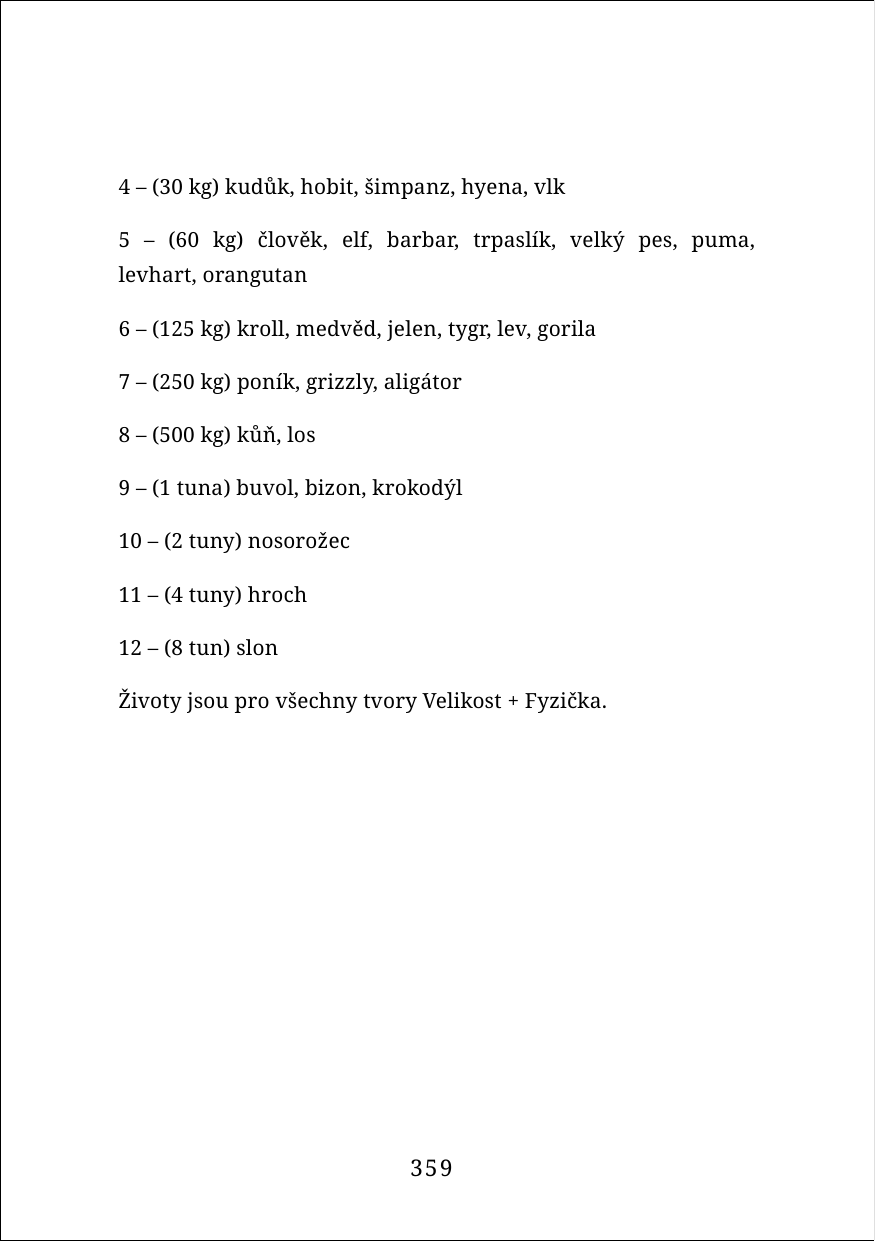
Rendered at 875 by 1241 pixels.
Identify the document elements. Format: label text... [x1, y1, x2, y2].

text 7 – (250 kg) poník, grizzly, aligátor [118, 367, 756, 395]
text 10 – (2 tuny) nosorožec [118, 527, 756, 555]
text 5 – (60 kg) člověk, elf, barbar, trpaslík, velký pes, puma, levhart, orangutan [118, 225, 756, 289]
text 9 – (1 tuna) buvol, bizon, krokodýl [118, 473, 756, 502]
text 6 – (125 kg) kroll, medvěd, jelen, tygr, lev, gorila [118, 314, 756, 342]
text 4 – (30 kg) kudůk, hobit, šimpanz, hyena, vlk [118, 172, 756, 200]
text 12 – (8 tun) slon [118, 633, 756, 662]
text 8 – (500 kg) kůň, los [118, 420, 756, 449]
text 11 – (4 tuny) hroch [118, 580, 756, 608]
text Životy jsou pro všechny tvory Velikost + Fyzička. [118, 686, 756, 715]
